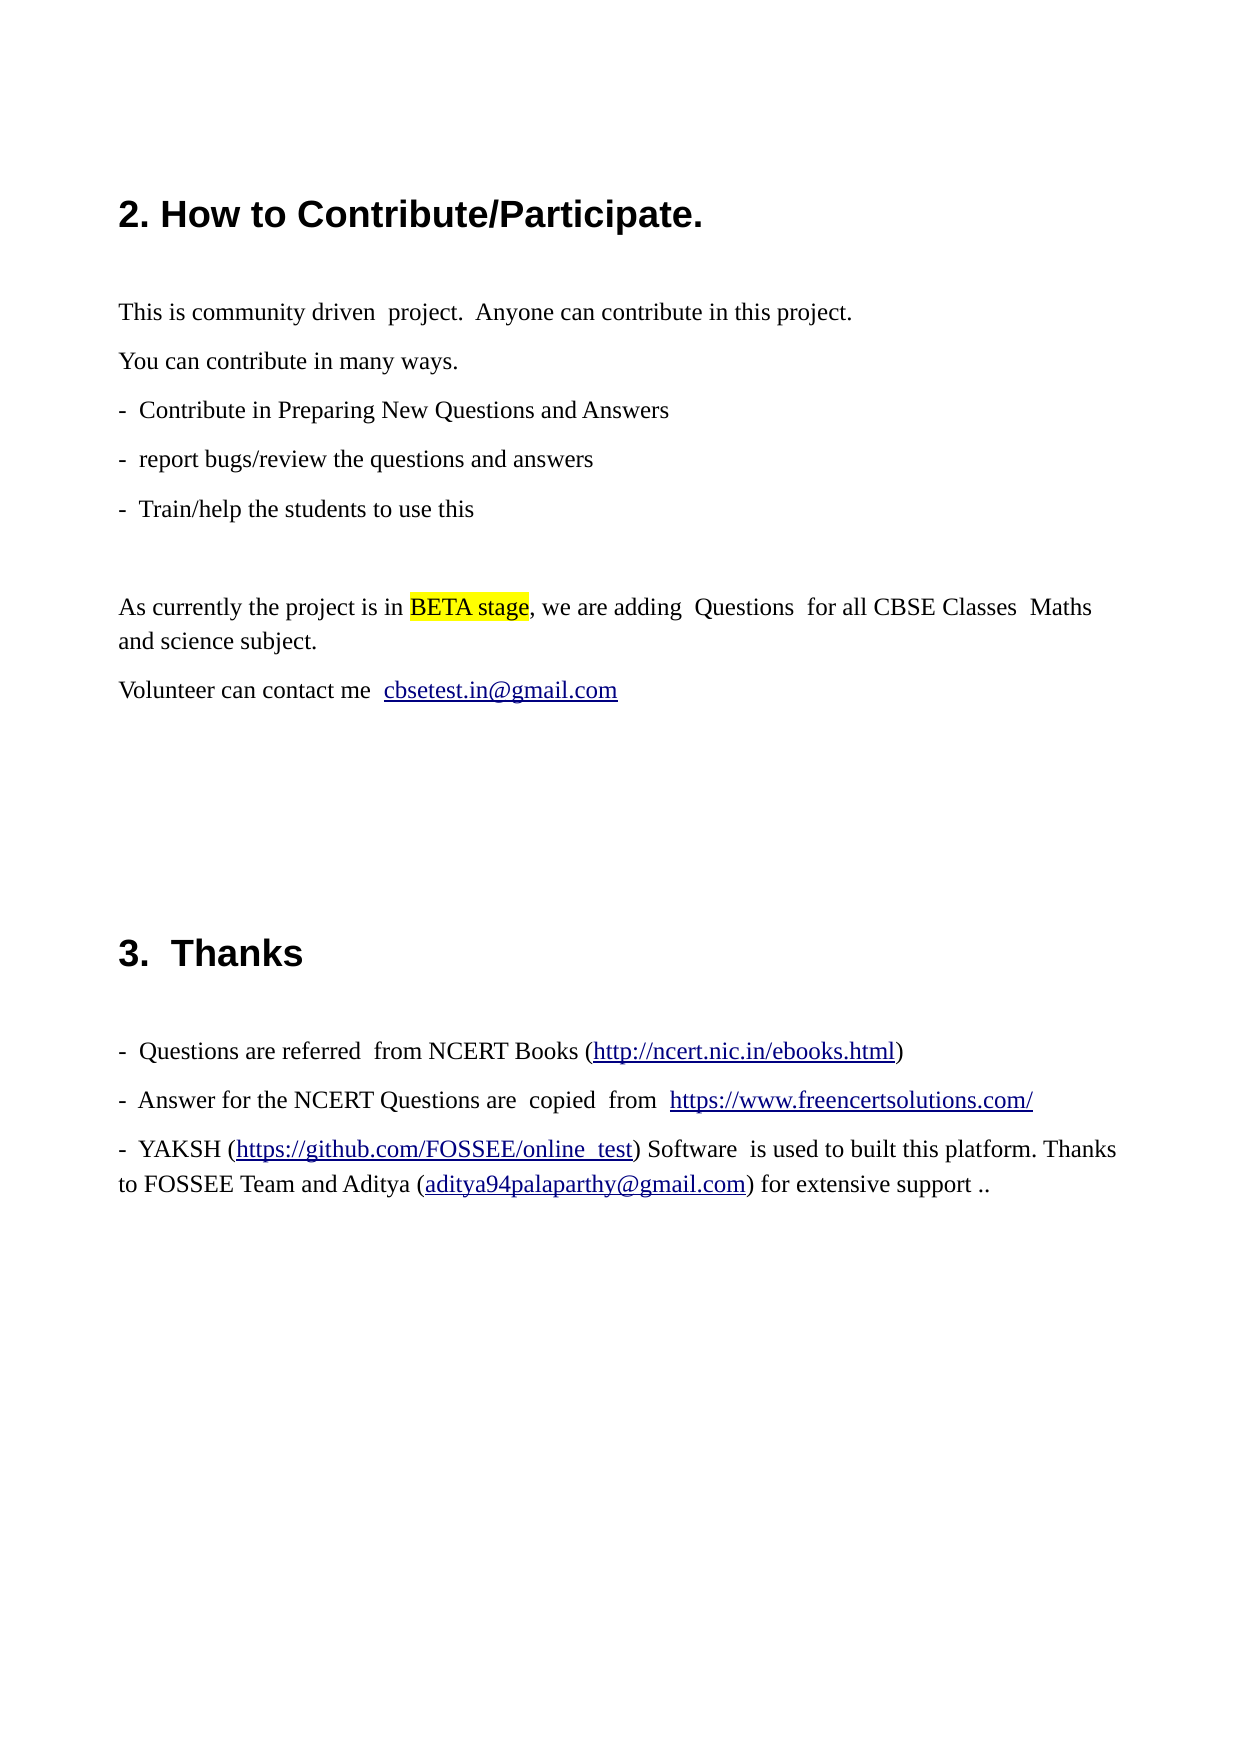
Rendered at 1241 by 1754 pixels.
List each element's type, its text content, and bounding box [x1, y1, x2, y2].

subtitle 2. How to Contribute/Participate. [118, 192, 1122, 236]
text As currently the project is in BETA stage, we are adding Questions for all CBSE Classes Maths and science subject. [118, 592, 1122, 655]
text - Answer for the NCERT Questions are copied from https://www.freencertsolutions.com/ [118, 1085, 1122, 1114]
text You can contribute in many ways. [118, 346, 1122, 375]
text Volunteer can contact me cbsetest.in@gmail.com [118, 675, 1122, 738]
text - Questions are referred from NCERT Books (http://ncert.nic.in/ebooks.html) [118, 1036, 1122, 1065]
subtitle 3. Thanks [118, 931, 1122, 975]
text - Train/help the students to use this [118, 494, 1122, 522]
text - Contribute in Preparing New Questions and Answers [118, 396, 1122, 424]
text - YAKSH (https://github.com/FOSSEE/online_test) Software is used to built this platform. Thanks to FOSSEE Team and Aditya (aditya94palaparthy@gmail.com) for extensive support .. [118, 1134, 1122, 1198]
text This is community driven project. Anyone can contribute in this project. [118, 297, 1122, 326]
text - report bugs/review the questions and answers [118, 444, 1122, 473]
